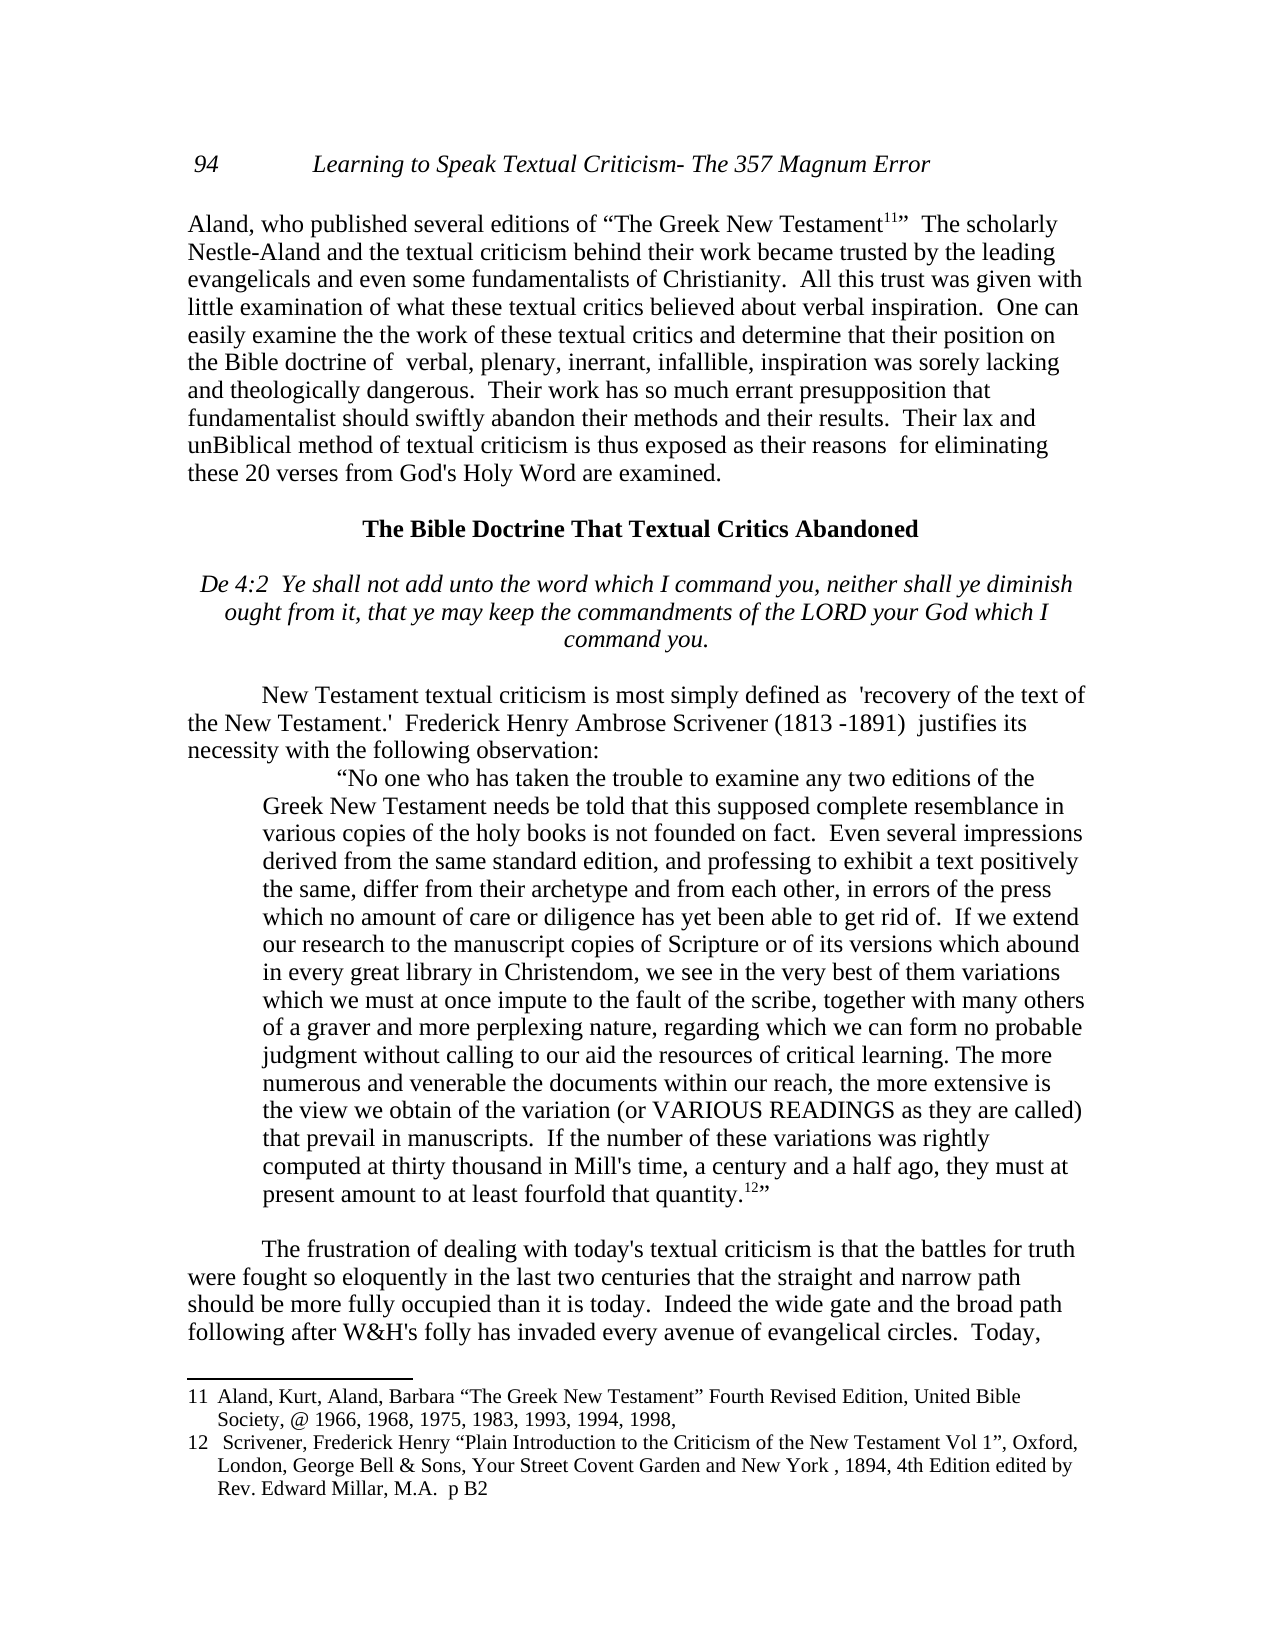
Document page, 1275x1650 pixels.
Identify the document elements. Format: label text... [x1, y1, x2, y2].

text De 4:2 Ye shall not add unto the word which I command you, neither shall ye diminish ought from it, that ye may keep the commandments of the LORD your God which I command you. [187, 570, 1087, 653]
text New Testament textual criticism is most simply defined as 'recovery of the text of the New Testament.' Frederick Henry Ambrose Scrivener (1813 -1891) justifies its necessity with the following observation: [187, 681, 1087, 764]
text Scrivener, Frederick Henry “Plain Introduction to the Criticism of the New Testament Vol 1”, Oxford, London, George Bell & Sons, Your Street Covent Garden and New York , 1894, 4th Edition edited by Rev. Edward Millar, M.A. p B2 [187, 1431, 1087, 1500]
text “No one who has taken the trouble to examine any two editions of the Greek New Testament needs be told that this supposed complete resemblance in various copies of the holy books is not founded on fact. Even several impressions derived from the same standard edition, and professing to exhibit a text positively the same, differ from their archetype and from each other, in errors of the press which no amount of care or diligence has yet been able to get rid of. If we extend our research to the manuscript copies of Scripture or of its versions which abound in every great library in Christendom, we see in the very best of them variations which we must at once impute to the fault of the scribe, together with many others of a graver and more perplexing nature, regarding which we can form no probable judgment without calling to our aid the resources of critical learning. The more numerous and venerable the documents within our reach, the more extensive is the view we obtain of the variation (or VARIOUS READINGS as they are called) that prevail in manuscripts. If the number of these variations was rightly computed at thirty thousand in Mill's time, a century and a half ago, they must at present amount to at least fourfold that quantity.” [262, 764, 1087, 1207]
text The frustration of dealing with today's textual criticism is that the battles for truth were fought so eloquently in the last two centuries that the straight and narrow path should be more fully occupied than it is today. Indeed the wide gate and the broad path following after W&H's folly has invaded every avenue of evangelical circles. Today, [187, 1235, 1087, 1346]
text Aland, who published several editions of “The Greek New Testament” The scholarly Nestle-Aland and the textual criticism behind their work became trusted by the leading evangelicals and even some fundamentalists of Christianity. All this trust was given with little examination of what these textual critics believed about verbal inspiration. One can easily examine the the work of these textual critics and determine that their position on the Bible doctrine of verbal, plenary, inerrant, infallible, inspiration was sorely lacking and theologically dangerous. Their work has so much errant presupposition that fundamentalist should swiftly abandon their methods and their results. Their lax and unBiblical method of textual criticism is thus exposed as their reasons for eliminating these 20 verses from God's Holy Word are examined. [187, 210, 1087, 487]
text Aland, Kurt, Aland, Barbara “The Greek New Testament” Fourth Revised Edition, United Bible Society, @ 1966, 1968, 1975, 1983, 1993, 1994, 1998, [187, 1385, 1087, 1431]
text The Bible Doctrine That Textual Critics Abandoned [187, 515, 1087, 542]
